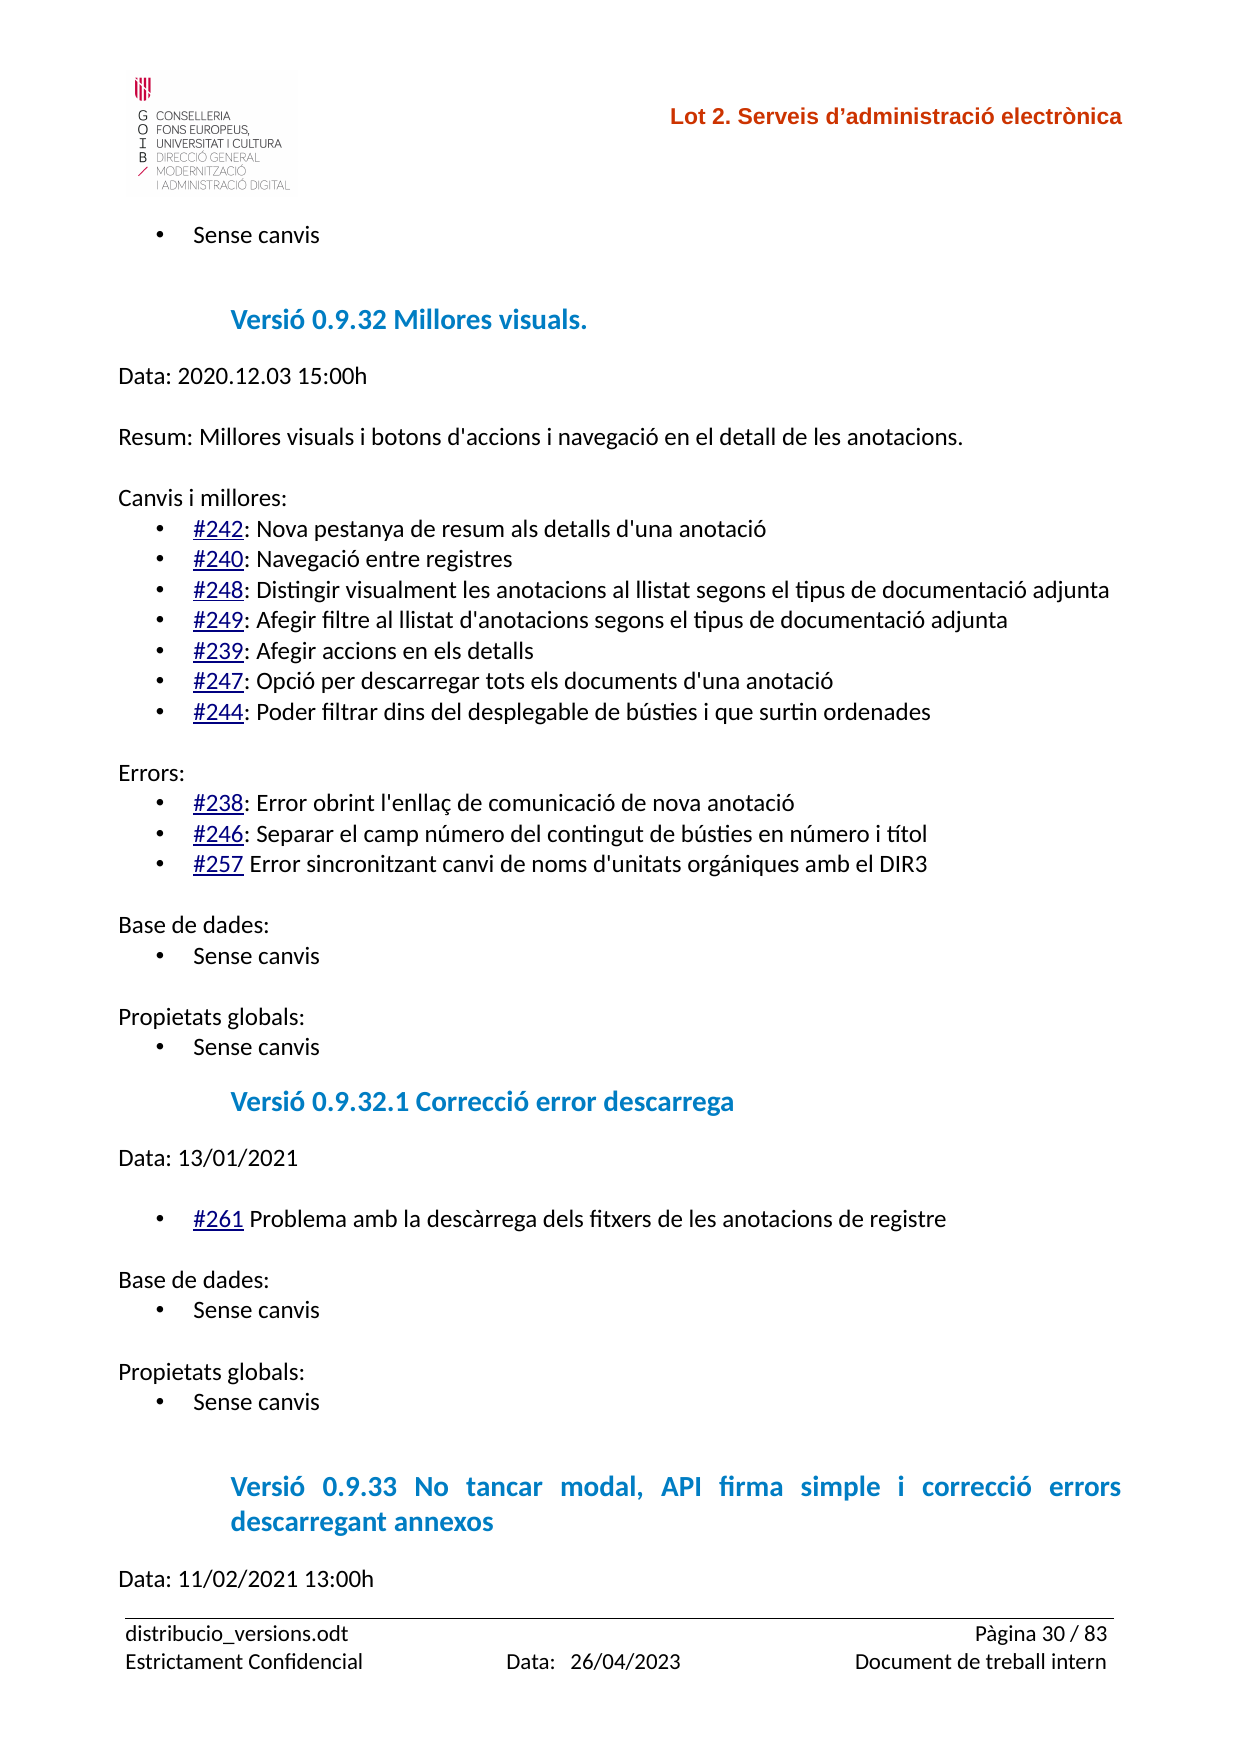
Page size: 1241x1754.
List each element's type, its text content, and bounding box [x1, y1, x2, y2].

list #246: Separar el camp número del contingut de bústies en número i títol [156, 818, 1122, 848]
list #239: Afegir accions en els detalls [156, 635, 1122, 665]
text Data: 2020.12.03 15:00h [118, 360, 1122, 391]
subtitle Versió 0.9.33 No tancar modal, API firma simple i correcció errors descarregant annexos [153, 1468, 1122, 1539]
list #244: Poder filtrar dins del desplegable de bústies i que surtin ordenades [156, 696, 1122, 726]
list #248: Distingir visualment les anotacions al llistat segons el tipus de documentació adjunta [156, 574, 1122, 604]
list #242: Nova pestanya de resum als detalls d'una anotació [156, 513, 1122, 543]
list #240: Navegació entre registres [156, 543, 1122, 574]
picture [126, 70, 299, 197]
list #238: Error obrint l'enllaç de comunicació de nova anotació [156, 787, 1122, 818]
text Data: 13/01/2021 [118, 1142, 1122, 1172]
list #261 Problema amb la descàrrega dels fitxers de les anotacions de registre [156, 1203, 1122, 1233]
text Propietats globals: [118, 1001, 1122, 1032]
text Canvis i millores: [118, 482, 1122, 513]
text Data: 11/02/2021 13:00h [118, 1563, 1122, 1593]
list Sense canvis [156, 1294, 1122, 1325]
subtitle Versió 0.9.32.1 Correcció error descarrega [153, 1083, 1122, 1118]
list Sense canvis [156, 1032, 1122, 1062]
list Sense canvis [156, 940, 1122, 971]
text Base de dades: [118, 909, 1122, 940]
text Base de dades: [118, 1264, 1122, 1294]
text Resum: Millores visuals i botons d'accions i navegació en el detall de les anotacions. [118, 421, 1122, 452]
list #247: Opció per descarregar tots els documents d'una anotació [156, 665, 1122, 696]
list Sense canvis [156, 1386, 1122, 1417]
list #249: Afegir filtre al llistat d'anotacions segons el tipus de documentació adjunta [156, 604, 1122, 635]
text Errors: [118, 757, 1122, 787]
list #257 Error sincronitzant canvi de noms d'unitats orgániques amb el DIR3 [156, 848, 1122, 879]
text Propietats globals: [118, 1356, 1122, 1386]
list Sense canvis [156, 219, 1122, 250]
subtitle Versió 0.9.32 Millores visuals. [153, 301, 1122, 336]
